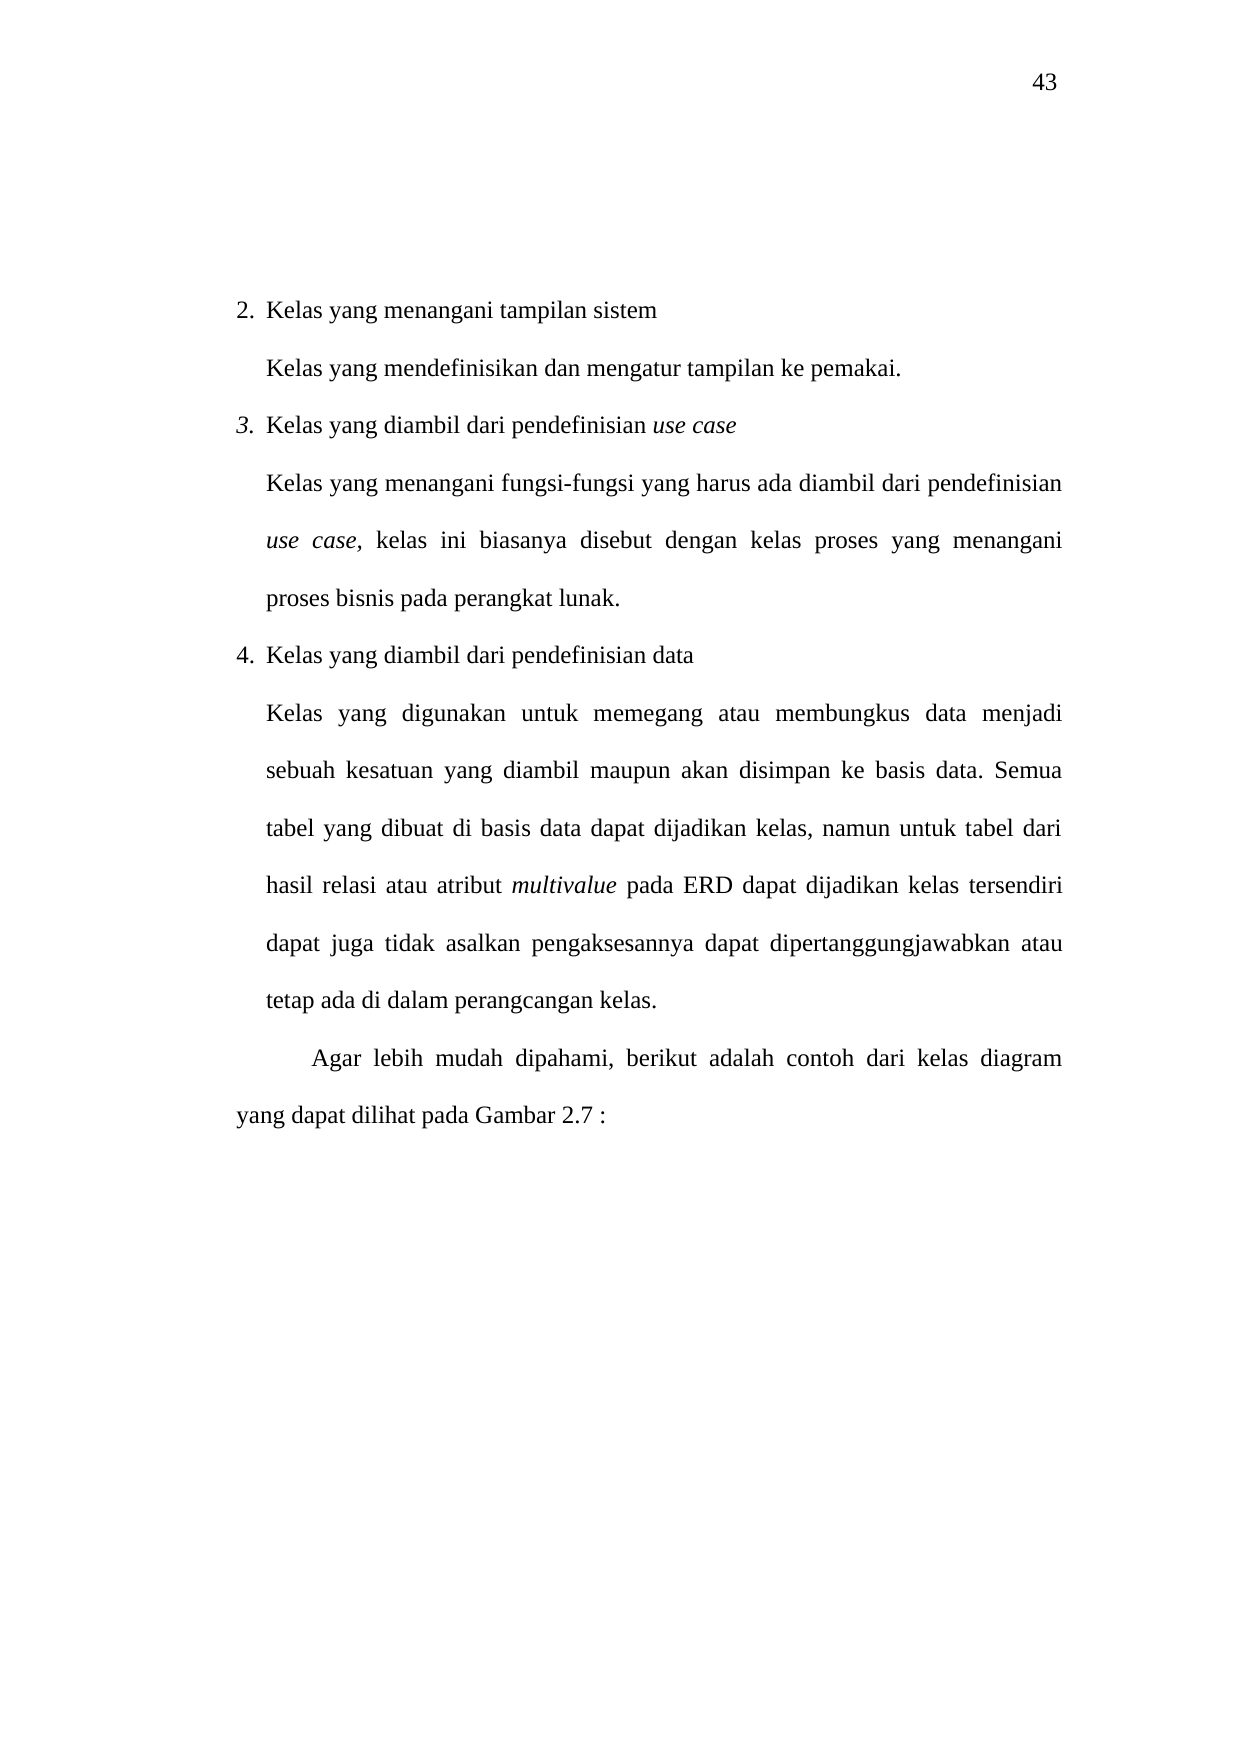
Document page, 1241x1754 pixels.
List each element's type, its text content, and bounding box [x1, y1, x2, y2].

list Kelas yang diambil dari pendefinisian use case [236, 410, 1063, 439]
list Kelas yang digunakan untuk memegang atau membungkus data menjadi sebuah kesatuan yang diambil maupun akan disimpan ke basis data. Semua tabel yang dibuat di basis data dapat dijadikan kelas, namun untuk tabel dari hasil relasi atau atribut multivalue pada ERD dapat dijadikan kelas tersendiri dapat juga tidak asalkan pengaksesannya dapat dipertanggungjawabkan atau tetap ada di dalam perangcangan kelas. [236, 698, 1063, 1014]
text Agar lebih mudah dipahami, berikut adalah contoh dari kelas diagram yang dapat dilihat pada Gambar 2.7 : [236, 1043, 1063, 1129]
list Kelas yang menangani fungsi-fungsi yang harus ada diambil dari pendefinisian use case, kelas ini biasanya disebut dengan kelas proses yang menangani proses bisnis pada perangkat lunak. [236, 468, 1063, 612]
list Kelas yang menangani tampilan sistem [236, 295, 1063, 324]
list Kelas yang diambil dari pendefinisian data [236, 640, 1063, 669]
list Kelas yang mendefinisikan dan mengatur tampilan ke pemakai. [236, 353, 1063, 382]
